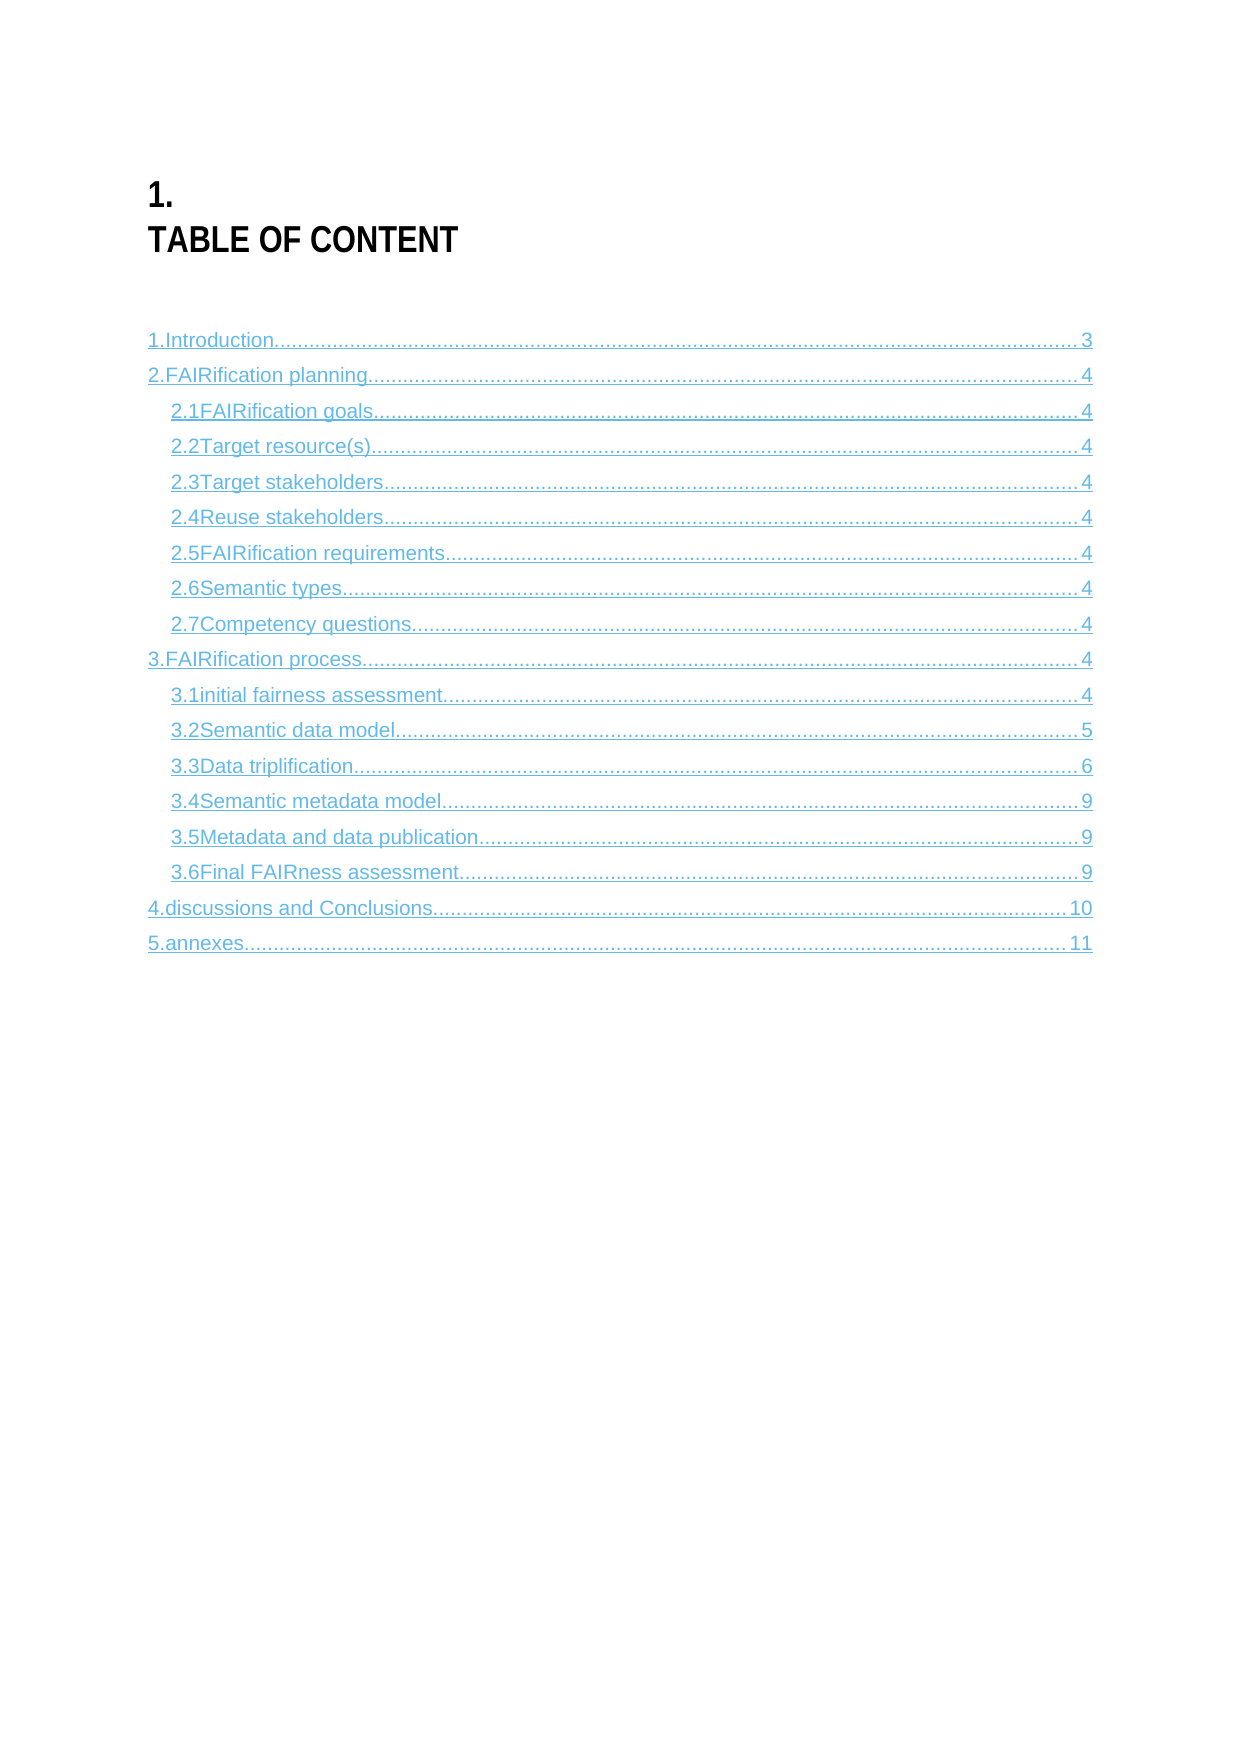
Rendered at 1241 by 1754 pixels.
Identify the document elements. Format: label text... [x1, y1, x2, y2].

text 2. FAIRification planning 4 [148, 363, 1093, 384]
text 3. FAIRification process 4 [148, 647, 1093, 668]
text 3.2 Semantic data model 5 [171, 718, 1093, 739]
text TABLE OF CONTENT [148, 218, 1093, 261]
text 2.2 Target resource(s) 4 [171, 434, 1093, 455]
text 2.1 FAIRification goals 4 [171, 398, 1093, 419]
text 3.4 Semantic metadata model 9 [171, 789, 1093, 810]
text 2.4 Reuse stakeholders 4 [171, 505, 1093, 526]
text 1. Introduction 3 [148, 327, 1093, 348]
text 3.6 Final FAIRness assessment 9 [171, 860, 1093, 881]
text 3.5 Metadata and data publication 9 [171, 825, 1093, 846]
text 2.6 Semantic types 4 [171, 576, 1093, 597]
text 2.5 FAIRification requirements 4 [171, 541, 1093, 562]
text 3.3 Data triplification 6 [171, 754, 1093, 775]
text 5. annexes 11 [148, 931, 1093, 952]
text 2.3 Target stakeholders 4 [171, 469, 1093, 491]
text 3.1 initial fairness assessment 4 [171, 683, 1093, 704]
text 2.7 Competency questions 4 [171, 612, 1093, 633]
text 4. discussions and Conclusions 10 [148, 896, 1093, 917]
